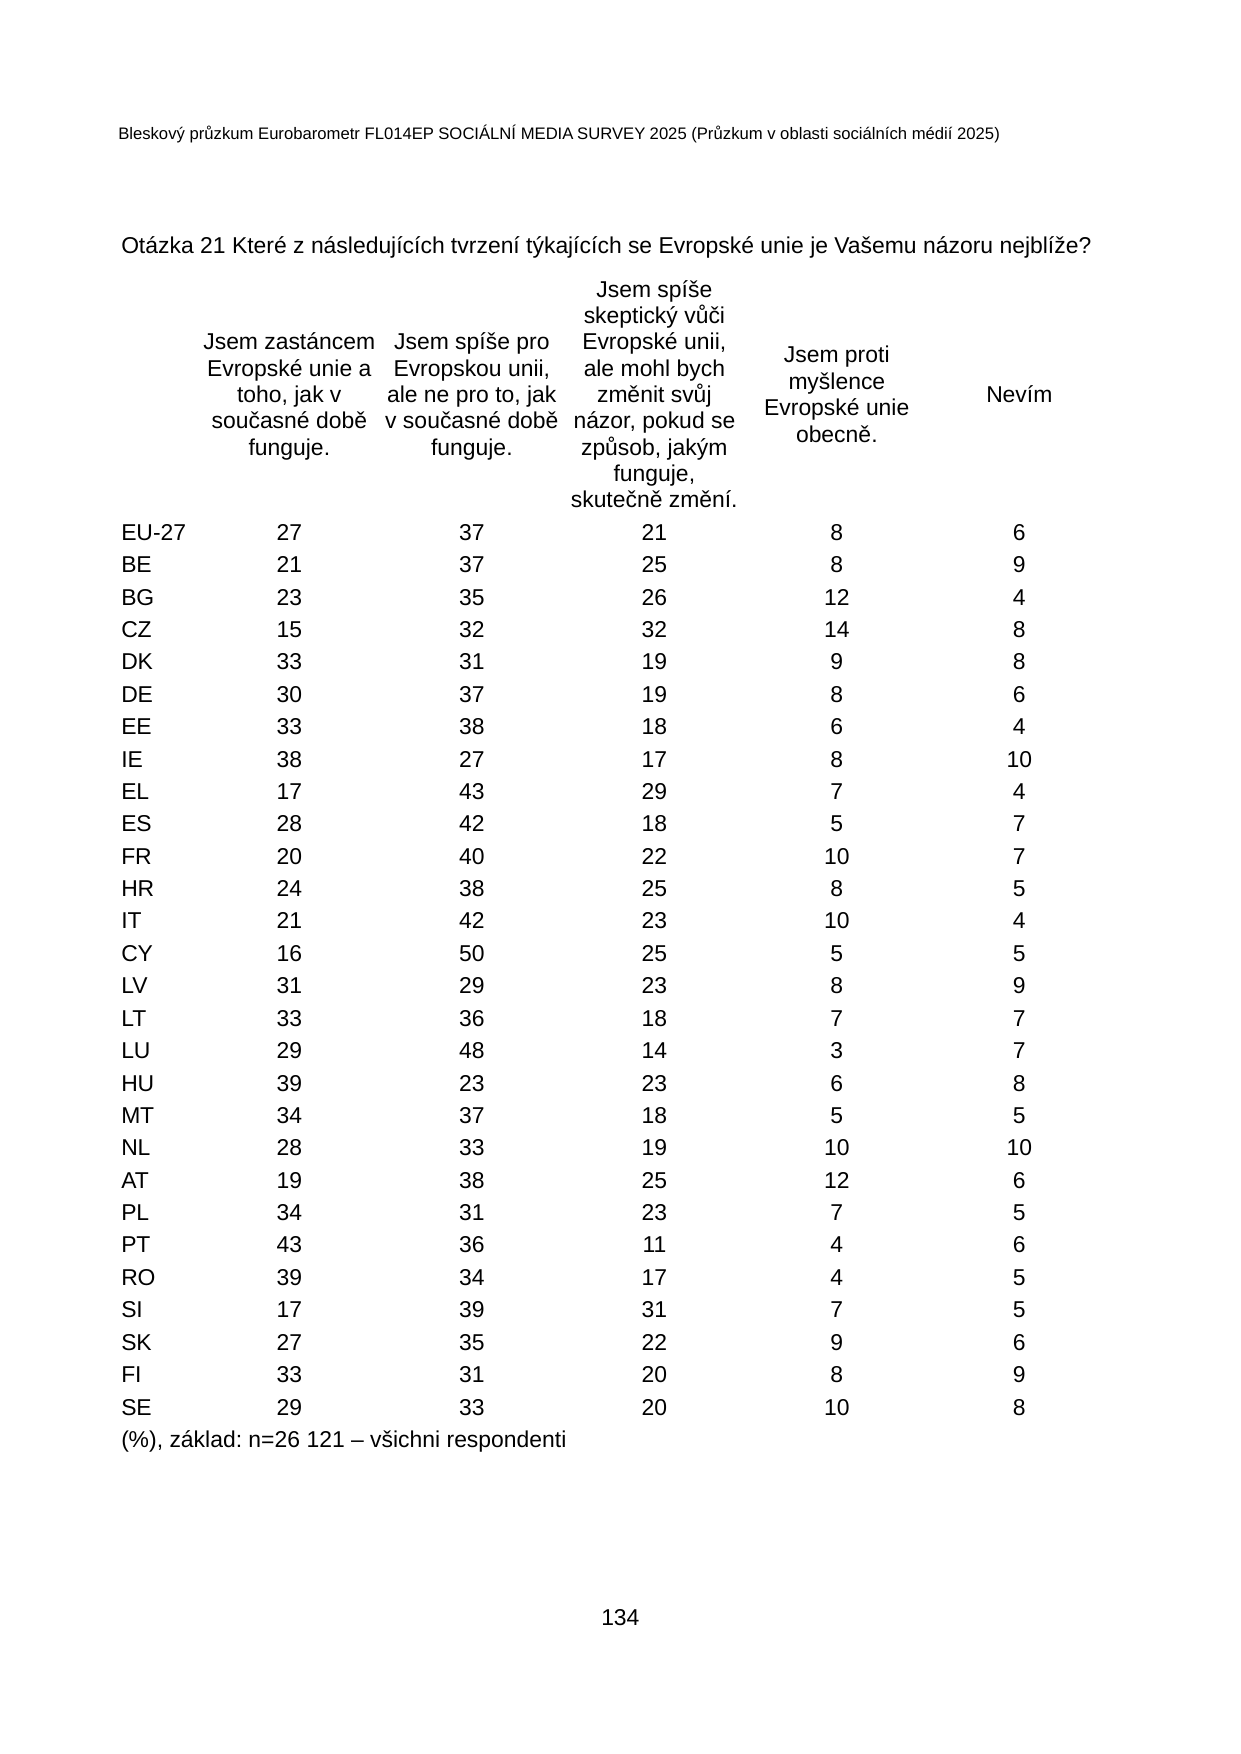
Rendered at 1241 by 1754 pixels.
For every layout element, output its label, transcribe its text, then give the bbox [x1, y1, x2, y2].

table_cell 22 [563, 840, 745, 872]
table_cell 9 [745, 1326, 928, 1358]
table_cell AT [118, 1164, 198, 1196]
table_cell 6 [928, 1326, 1110, 1358]
table_cell 34 [198, 1099, 380, 1131]
table_cell 8 [745, 743, 928, 775]
table_cell 18 [563, 807, 745, 840]
table_cell 5 [928, 1196, 1110, 1228]
table_cell 8 [928, 613, 1110, 645]
table_cell RO [118, 1261, 198, 1293]
table_cell 20 [563, 1390, 745, 1423]
table_cell 6 [745, 710, 928, 742]
table_cell 28 [198, 807, 380, 840]
table_cell 10 [745, 840, 928, 872]
table_cell 6 [928, 1229, 1110, 1261]
table_cell 5 [745, 1099, 928, 1131]
table_cell 31 [563, 1293, 745, 1326]
table_cell 23 [198, 581, 380, 613]
table_cell HR [118, 872, 198, 904]
table_cell 4 [745, 1229, 928, 1261]
table_cell 4 [928, 775, 1110, 807]
table_cell IT [118, 905, 198, 937]
table_cell 18 [563, 1099, 745, 1131]
table_cell IE [118, 743, 198, 775]
table_cell 24 [198, 872, 380, 904]
table_cell 39 [380, 1293, 563, 1326]
table_cell Nevím [928, 273, 1110, 516]
table_cell FR [118, 840, 198, 872]
table_cell 11 [563, 1229, 745, 1261]
table_cell 5 [745, 937, 928, 969]
table_cell MT [118, 1099, 198, 1131]
table_cell 10 [745, 1390, 928, 1423]
table_cell 14 [563, 1034, 745, 1066]
table_cell 36 [380, 1229, 563, 1261]
table_cell 42 [380, 807, 563, 840]
table_cell 36 [380, 1002, 563, 1034]
table_cell LT [118, 1002, 198, 1034]
table_cell SI [118, 1293, 198, 1326]
table_cell 38 [198, 743, 380, 775]
table_cell Jsem spíše skeptický vůči Evropské unii, ale mohl bych změnit svůj názor, pokud se způsob, jakým funguje, skutečně změní. [563, 273, 745, 516]
table_cell EL [118, 775, 198, 807]
table_cell 5 [928, 1293, 1110, 1326]
table_cell CY [118, 937, 198, 969]
table_cell 5 [928, 937, 1110, 969]
table_cell 8 [745, 1358, 928, 1390]
table_cell 8 [745, 969, 928, 1002]
table_cell 6 [745, 1066, 928, 1099]
table_cell 31 [380, 645, 563, 678]
table_cell SK [118, 1326, 198, 1358]
table_cell 25 [563, 1164, 745, 1196]
table_cell 7 [928, 1034, 1110, 1066]
table_cell 33 [198, 1002, 380, 1034]
table_cell 9 [928, 969, 1110, 1002]
table_cell 48 [380, 1034, 563, 1066]
table_cell 7 [928, 840, 1110, 872]
table_cell LV [118, 969, 198, 1002]
table_cell 5 [928, 872, 1110, 904]
table_cell 38 [380, 1164, 563, 1196]
table_cell 23 [563, 1196, 745, 1228]
table_cell 8 [928, 645, 1110, 678]
table_cell DK [118, 645, 198, 678]
table_cell 32 [563, 613, 745, 645]
table_cell 23 [380, 1066, 563, 1099]
table_cell 17 [198, 775, 380, 807]
table_cell 25 [563, 548, 745, 581]
table_cell 14 [745, 613, 928, 645]
table_cell BE [118, 548, 198, 581]
table_cell 27 [380, 743, 563, 775]
table_cell 8 [745, 548, 928, 581]
table_cell 9 [928, 1358, 1110, 1390]
table_cell 33 [198, 1358, 380, 1390]
table_cell 25 [563, 937, 745, 969]
table_cell 39 [198, 1066, 380, 1099]
table_cell (%), základ: n=26 121 – všichni respondenti [118, 1423, 1110, 1455]
table_cell 17 [563, 743, 745, 775]
table_cell 7 [745, 1196, 928, 1228]
table_cell 6 [928, 516, 1110, 548]
table_cell 29 [198, 1390, 380, 1423]
table_cell ES [118, 807, 198, 840]
table_cell 8 [745, 872, 928, 904]
table_cell 20 [198, 840, 380, 872]
table_cell 29 [563, 775, 745, 807]
table_cell 33 [198, 645, 380, 678]
table_cell 10 [745, 905, 928, 937]
table_cell 9 [928, 548, 1110, 581]
table_cell EU-27 [118, 516, 198, 548]
table_cell PL [118, 1196, 198, 1228]
table_cell 38 [380, 710, 563, 742]
table_cell 23 [563, 1066, 745, 1099]
table_cell 31 [380, 1358, 563, 1390]
table_cell 42 [380, 905, 563, 937]
table_cell 27 [198, 1326, 380, 1358]
table_cell 29 [198, 1034, 380, 1066]
table_cell NL [118, 1131, 198, 1164]
table_cell 19 [563, 645, 745, 678]
table_cell 37 [380, 548, 563, 581]
table_cell CZ [118, 613, 198, 645]
table_cell 35 [380, 581, 563, 613]
table_cell 4 [745, 1261, 928, 1293]
table_cell 19 [563, 678, 745, 710]
table_cell FI [118, 1358, 198, 1390]
table_cell 10 [745, 1131, 928, 1164]
table_cell 8 [928, 1066, 1110, 1099]
table_cell 37 [380, 678, 563, 710]
table_cell 25 [563, 872, 745, 904]
table_cell 7 [928, 1002, 1110, 1034]
table_cell EE [118, 710, 198, 742]
table_cell 12 [745, 1164, 928, 1196]
table_cell 7 [745, 1002, 928, 1034]
table_cell 17 [198, 1293, 380, 1326]
table_cell 34 [380, 1261, 563, 1293]
table_cell 37 [380, 516, 563, 548]
table_cell 21 [563, 516, 745, 548]
table_cell 18 [563, 710, 745, 742]
table_cell SE [118, 1390, 198, 1423]
table_cell 15 [198, 613, 380, 645]
table_cell 20 [563, 1358, 745, 1390]
table_cell 19 [563, 1131, 745, 1164]
table_cell 27 [198, 516, 380, 548]
table_cell 32 [380, 613, 563, 645]
table_cell 21 [198, 905, 380, 937]
table_cell 33 [380, 1390, 563, 1423]
table_cell 3 [745, 1034, 928, 1066]
table_cell 43 [198, 1229, 380, 1261]
table_cell 38 [380, 872, 563, 904]
table_cell 50 [380, 937, 563, 969]
table_cell 5 [745, 807, 928, 840]
table_cell 10 [928, 1131, 1110, 1164]
table_cell 43 [380, 775, 563, 807]
table_cell 22 [563, 1326, 745, 1358]
table_cell 21 [198, 548, 380, 581]
table_cell 5 [928, 1261, 1110, 1293]
table_cell 8 [928, 1390, 1110, 1423]
table_cell 17 [563, 1261, 745, 1293]
table_cell [118, 273, 198, 516]
table_header Otázka 21 Které z následujících tvrzení týkajících se Evropské unie je Vašemu názoru nejblíže? [118, 217, 1110, 273]
table_cell 37 [380, 1099, 563, 1131]
table_cell 4 [928, 905, 1110, 937]
table_cell 26 [563, 581, 745, 613]
table_cell 16 [198, 937, 380, 969]
table_cell 39 [198, 1261, 380, 1293]
table_cell 9 [745, 645, 928, 678]
table_cell 8 [745, 516, 928, 548]
table_cell 5 [928, 1099, 1110, 1131]
table_cell BG [118, 581, 198, 613]
table_cell 33 [198, 710, 380, 742]
table_cell 19 [198, 1164, 380, 1196]
table_cell PT [118, 1229, 198, 1261]
table_cell 7 [745, 1293, 928, 1326]
table_cell 31 [380, 1196, 563, 1228]
table_cell 28 [198, 1131, 380, 1164]
table_cell Jsem spíše pro Evropskou unii, ale ne pro to, jak v současné době funguje. [380, 273, 563, 516]
table_cell 4 [928, 710, 1110, 742]
table_cell 10 [928, 743, 1110, 775]
table_cell 12 [745, 581, 928, 613]
table_cell 35 [380, 1326, 563, 1358]
table_cell 34 [198, 1196, 380, 1228]
table_cell HU [118, 1066, 198, 1099]
table_cell 23 [563, 905, 745, 937]
table_cell 4 [928, 581, 1110, 613]
table_cell DE [118, 678, 198, 710]
table_cell 33 [380, 1131, 563, 1164]
table_cell 6 [928, 678, 1110, 710]
table_cell 6 [928, 1164, 1110, 1196]
table_cell 30 [198, 678, 380, 710]
table_cell 29 [380, 969, 563, 1002]
table_cell 40 [380, 840, 563, 872]
table_cell Jsem proti myšlence Evropské unie obecně. [745, 273, 928, 516]
table_cell 8 [745, 678, 928, 710]
table_cell 31 [198, 969, 380, 1002]
table_cell 18 [563, 1002, 745, 1034]
table_cell Jsem zastáncem Evropské unie a toho, jak v současné době funguje. [198, 273, 380, 516]
table_cell LU [118, 1034, 198, 1066]
table_cell 23 [563, 969, 745, 1002]
table_cell 7 [745, 775, 928, 807]
table_cell 7 [928, 807, 1110, 840]
